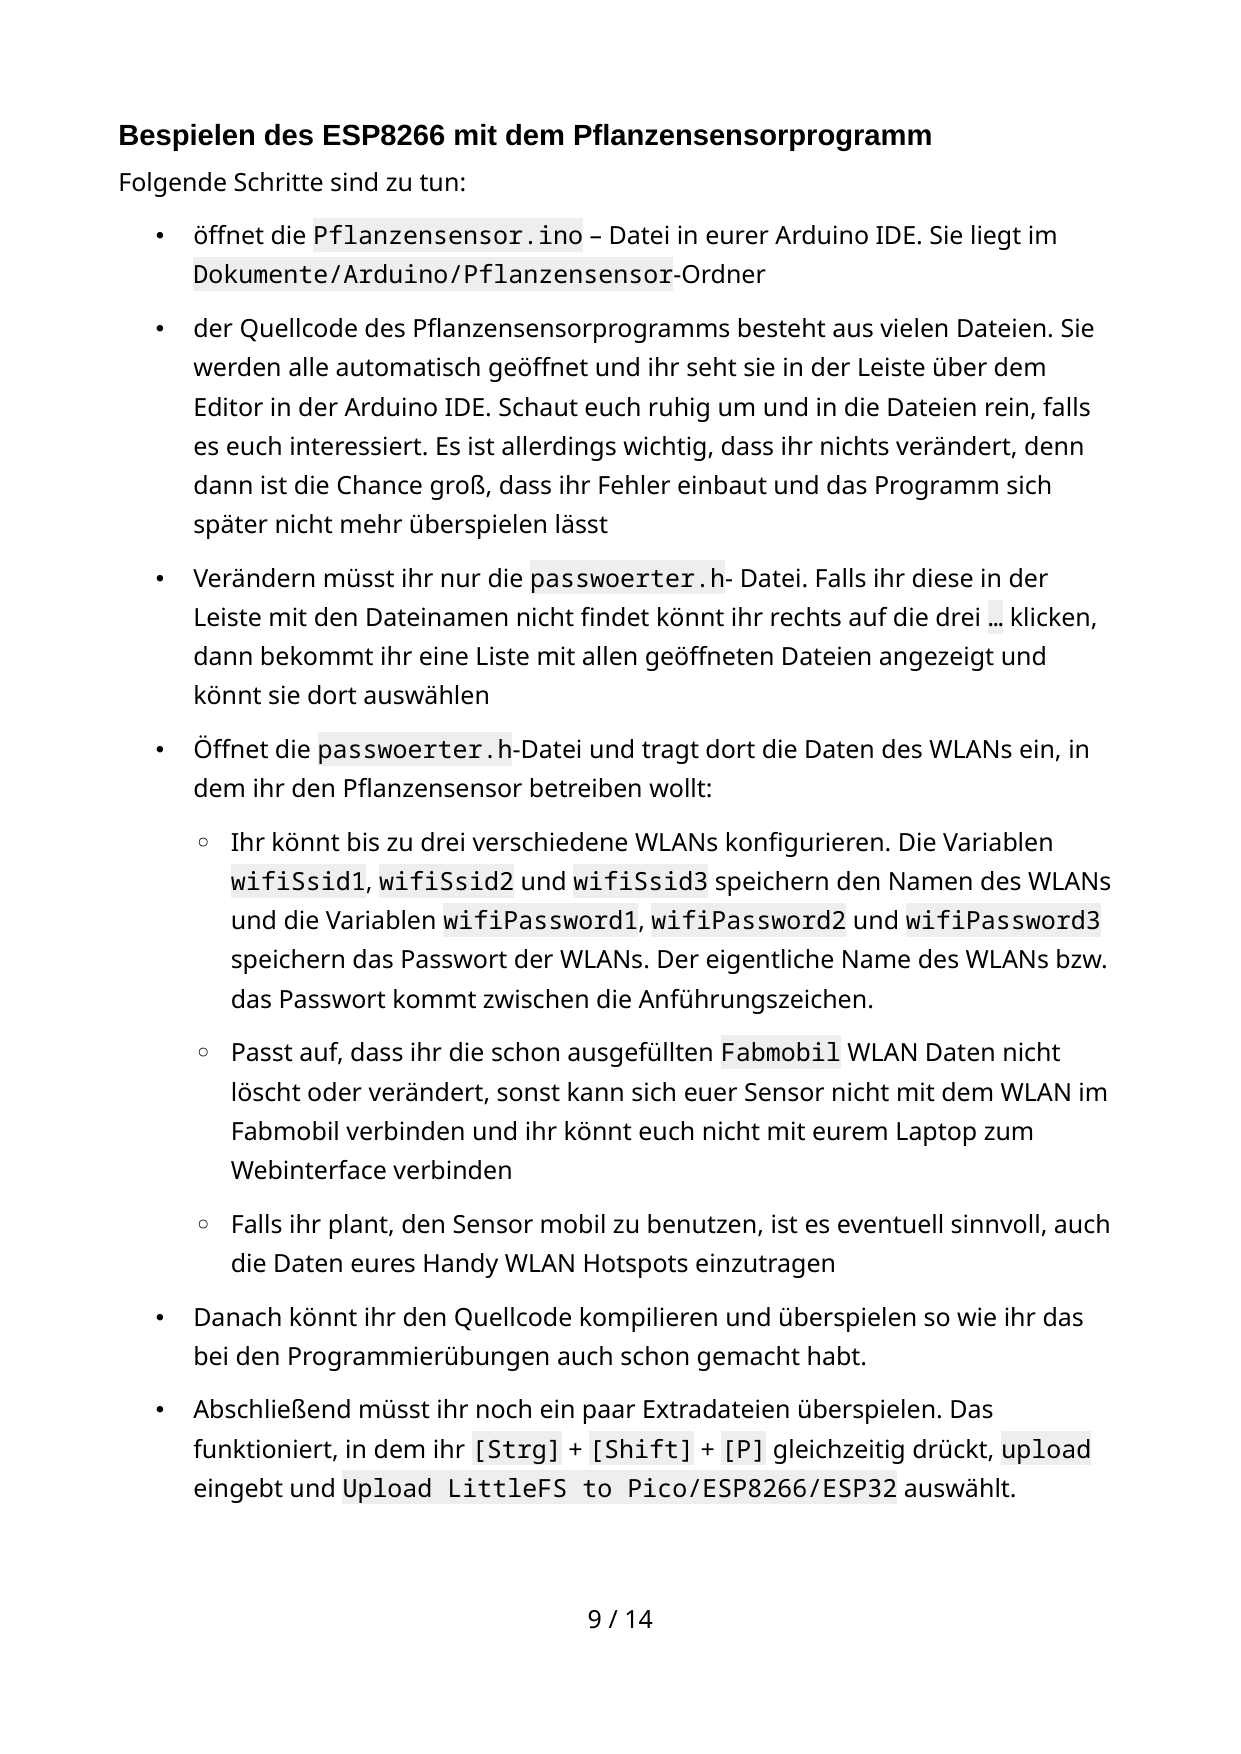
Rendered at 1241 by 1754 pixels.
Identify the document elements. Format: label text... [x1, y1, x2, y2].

text Folgende Schritte sind zu tun: [118, 164, 1122, 198]
list Abschließend müsst ihr noch ein paar Extradateien überspielen. Das funktioniert, in dem ihr [Strg] + [Shift] + [P] gleichzeitig drückt, upload eingebt und Upload LittleFS to Pico/ESP8266/ESP32 auswählt. [156, 1392, 1122, 1504]
list Falls ihr plant, den Sensor mobil zu benutzen, ist es eventuell sinnvoll, auch die Daten eures Handy WLAN Hotspots einzutragen [193, 1206, 1122, 1279]
list Verändern müsst ihr nur die passwoerter.h- Datei. Falls ihr diese in der Leiste mit den Dateinamen nicht findet könnt ihr rechts auf die drei … klicken, dann bekommt ihr eine Liste mit allen geöffneten Dateien angezeigt und könnt sie dort auswählen [156, 560, 1122, 712]
list Öffnet die passwoerter.h-Datei und tragt dort die Daten des WLANs ein, in dem ihr den Pflanzensensor betreiben wollt: [156, 732, 1122, 805]
list öffnet die Pflanzensensor.ino – Datei in eurer Arduino IDE. Sie liegt im Dokumente/Arduino/Pflanzensensor-Ordner [156, 218, 1122, 291]
list Danach könnt ihr den Quellcode kompilieren und überspielen so wie ihr das bei den Programmierübungen auch schon gemacht habt. [156, 1299, 1122, 1372]
list der Quellcode des Pflanzensensorprogramms besteht aus vielen Dateien. Sie werden alle automatisch geöffnet und ihr seht sie in der Leiste über dem Editor in der Arduino IDE. Schaut euch ruhig um und in die Dateien rein, falls es euch interessiert. Es ist allerdings wichtig, dass ihr nichts verändert, denn dann ist die Chance groß, dass ihr Fehler einbaut und das Programm sich später nicht mehr überspielen lässt [156, 311, 1122, 541]
subtitle Bespielen des ESP8266 mit dem Pflanzensensorprogramm [118, 118, 1122, 152]
list Ihr könnt bis zu drei verschiedene WLANs konfigurieren. Die Variablen wifiSsid1, wifiSsid2 und wifiSsid3 speichern den Namen des WLANs und die Variablen wifiPassword1, wifiPassword2 und wifiPassword3 speichern das Passwort der WLANs. Der eigentliche Name des WLANs bzw. das Passwort kommt zwischen die Anführungszeichen. [193, 824, 1122, 1015]
list Passt auf, dass ihr die schon ausgefüllten Fabmobil WLAN Daten nicht löscht oder verändert, sonst kann sich euer Sensor nicht mit dem WLAN im Fabmobil verbinden und ihr könnt euch nicht mit eurem Laptop zum Webinterface verbinden [193, 1035, 1122, 1187]
